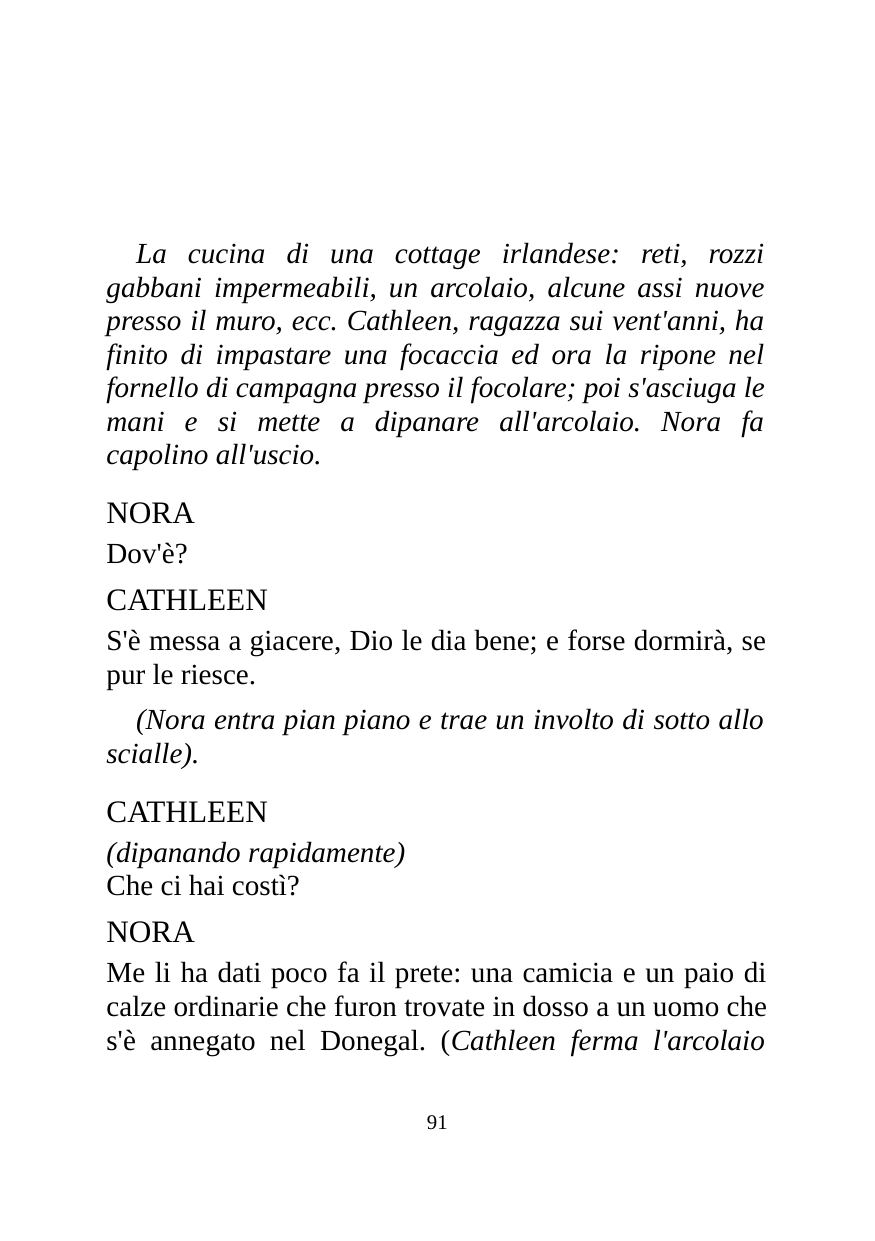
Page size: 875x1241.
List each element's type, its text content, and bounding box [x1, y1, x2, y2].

text (Nora entra pian piano e trae un involto di sotto allo scialle). [106, 702, 768, 769]
text Dov'è? [106, 536, 768, 570]
text (dipanando rapidamente) [106, 835, 768, 868]
text NORA [106, 494, 768, 530]
text La cucina di una cottage irlandese: reti, rozzi gabbani impermeabili, un arcolaio, alcune assi nuove presso il muro, ecc. Cathleen, ragazza sui vent'anni, ha finito di impastare una focaccia ed ora la ripone nel fornello di campagna presso il focolare; poi s'asciuga le mani e si mette a dipanare all'arcolaio. Nora fa capolino all'uscio. [106, 236, 768, 471]
text Me li ha dati poco fa il prete: una camicia e un paio di calze ordinarie che furon trovate in dosso a un uomo che s'è annegato nel Donegal. (Cathleen ferma l'arcolaio [106, 956, 768, 1056]
text CATHLEEN [106, 582, 768, 618]
text S'è messa a giacere, Dio le dia bene; e forse dormirà, se pur le riesce. [106, 623, 768, 691]
text NORA [106, 914, 768, 950]
text Che ci hai costì? [106, 868, 768, 902]
text CATHLEEN [106, 793, 768, 829]
